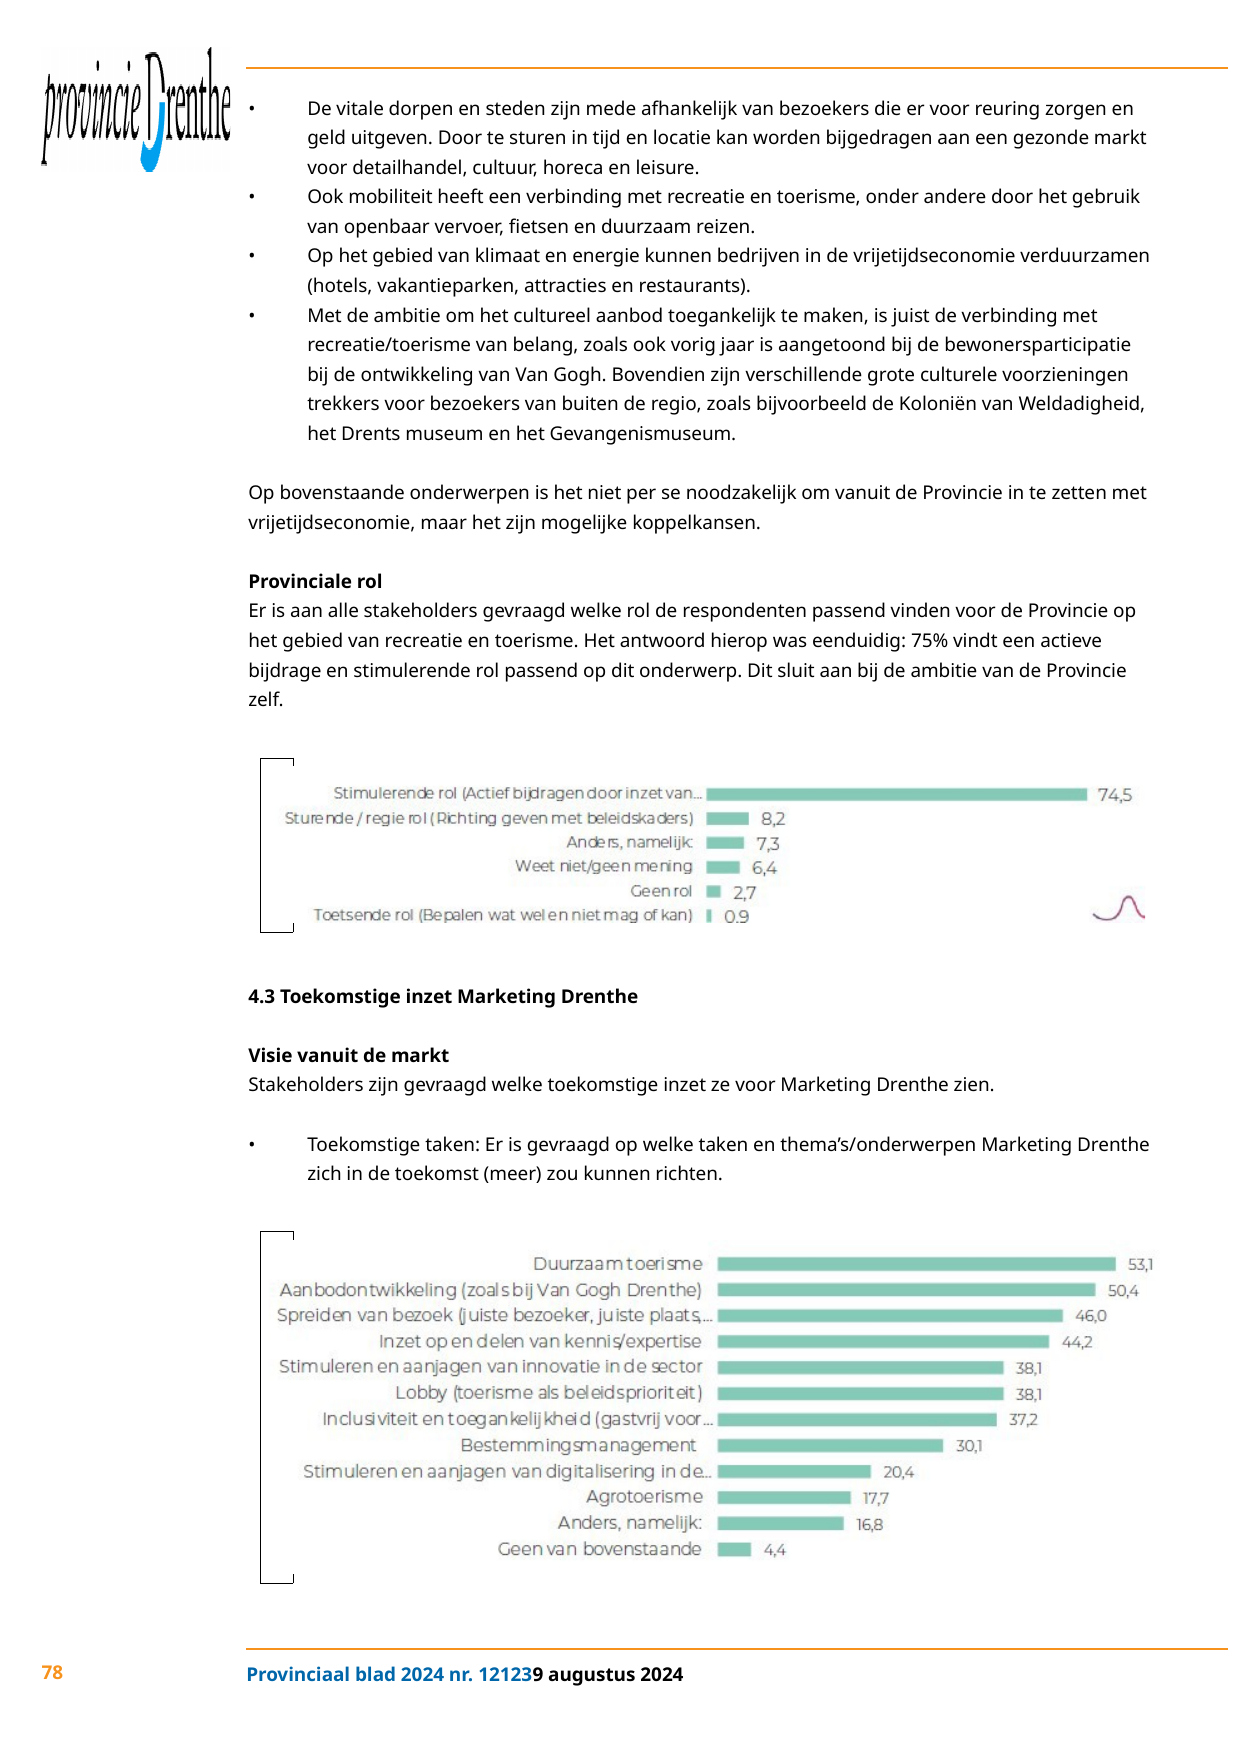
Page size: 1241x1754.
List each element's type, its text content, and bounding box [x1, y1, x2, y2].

text Stakeholders zijn gevraagd welke toekomstige inzet ze voor Marketing Drenthe zien. [248, 1072, 1152, 1097]
list Met de ambitie om het cultureel aanbod toegankelijk te maken, is juist de verbinding met recreatie/toerisme van belang, zoals ook vorig jaar is aangetoond bij de bewonersparticipatie bij de ontwikkeling van Van Gogh. Bovendien zijn verschillende grote culturele voorzieningen trekkers voor bezoekers van buiten de regio, zoals bijvoorbeeld de Koloniën van Weldadigheid, het Drents museum en het Gevangenismuseum. [248, 302, 1152, 446]
picture [41, 47, 231, 172]
picture [268, 766, 1146, 923]
text Er is aan alle stakeholders gevraagd welke rol de respondenten passend vinden voor de Provincie op het gebied van recreatie en toerisme. Het antwoord hierop was eenduidig: 75% vindt een actieve bijdrage en stimulerende rol passend op dit onderwerp. Dit sluit aan bij de ambitie van de Provincie zelf. [248, 598, 1152, 712]
text 4.3 Toekomstige inzet Marketing Drenthe [248, 983, 1152, 1008]
picture [268, 1240, 1160, 1574]
list Toekomstige taken: Er is gevraagd op welke taken en thema’s/onderwerpen Marketing Drenthe zich in de toekomst (meer) zou kunnen richten. [248, 1131, 1152, 1186]
text Visie vanuit de markt [248, 1042, 1152, 1068]
list Ook mobiliteit heeft een verbinding met recreatie en toerisme, onder andere door het gebruik van openbaar vervoer, fietsen en duurzaam reizen. [248, 183, 1152, 239]
text Op bovenstaande onderwerpen is het niet per se noodzakelijk om vanuit de Provincie in te zetten met vrijetijdseconomie, maar het zijn mogelijke koppelkansen. [248, 479, 1152, 535]
list Op het gebied van klimaat en energie kunnen bedrijven in de vrijetijdseconomie verduurzamen (hotels, vakantieparken, attracties en restaurants). [248, 243, 1152, 298]
text Provinciale rol [248, 568, 1152, 594]
list De vitale dorpen en steden zijn mede afhankelijk van bezoekers die er voor reuring zorgen en geld uitgeven. Door te sturen in tijd en locatie kan worden bijgedragen aan een gezonde markt voor detailhandel, cultuur, horeca en leisure. [248, 95, 1152, 180]
